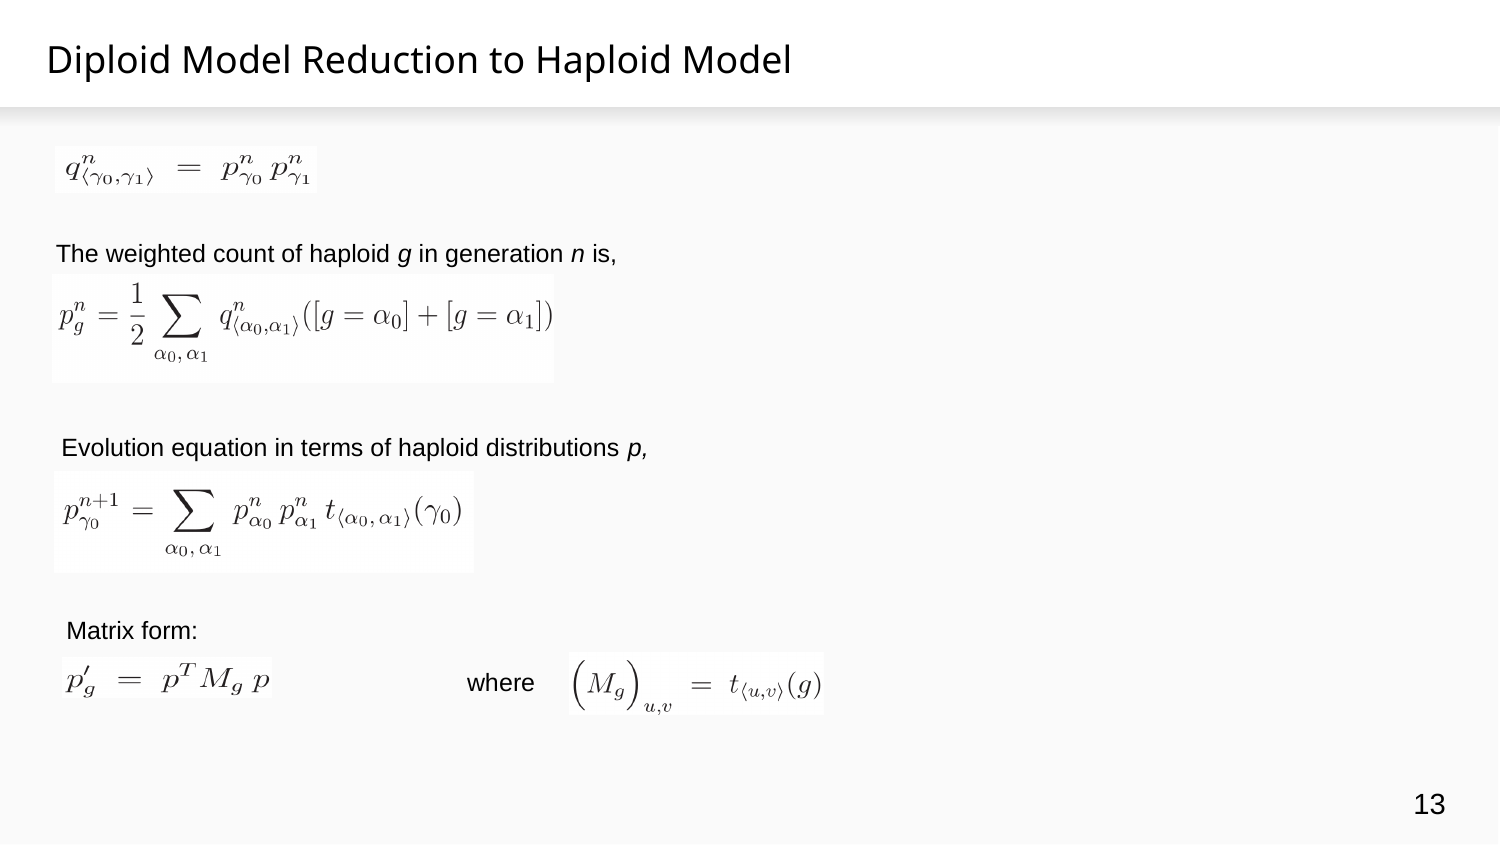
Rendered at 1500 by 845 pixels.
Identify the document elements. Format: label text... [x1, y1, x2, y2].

picture [569, 652, 824, 715]
text_box Evolution equation in terms of haploid distributions p, [46, 426, 664, 471]
picture [55, 146, 317, 193]
picture [52, 274, 554, 383]
text_box The weighted count of haploid g in generation n is, [40, 232, 633, 277]
picture [54, 471, 474, 573]
picture [62, 657, 272, 698]
title Diploid Model Reduction to Haploid Model [46, 9, 1495, 109]
text_box Matrix form: [51, 609, 214, 654]
text_box where [452, 661, 551, 706]
